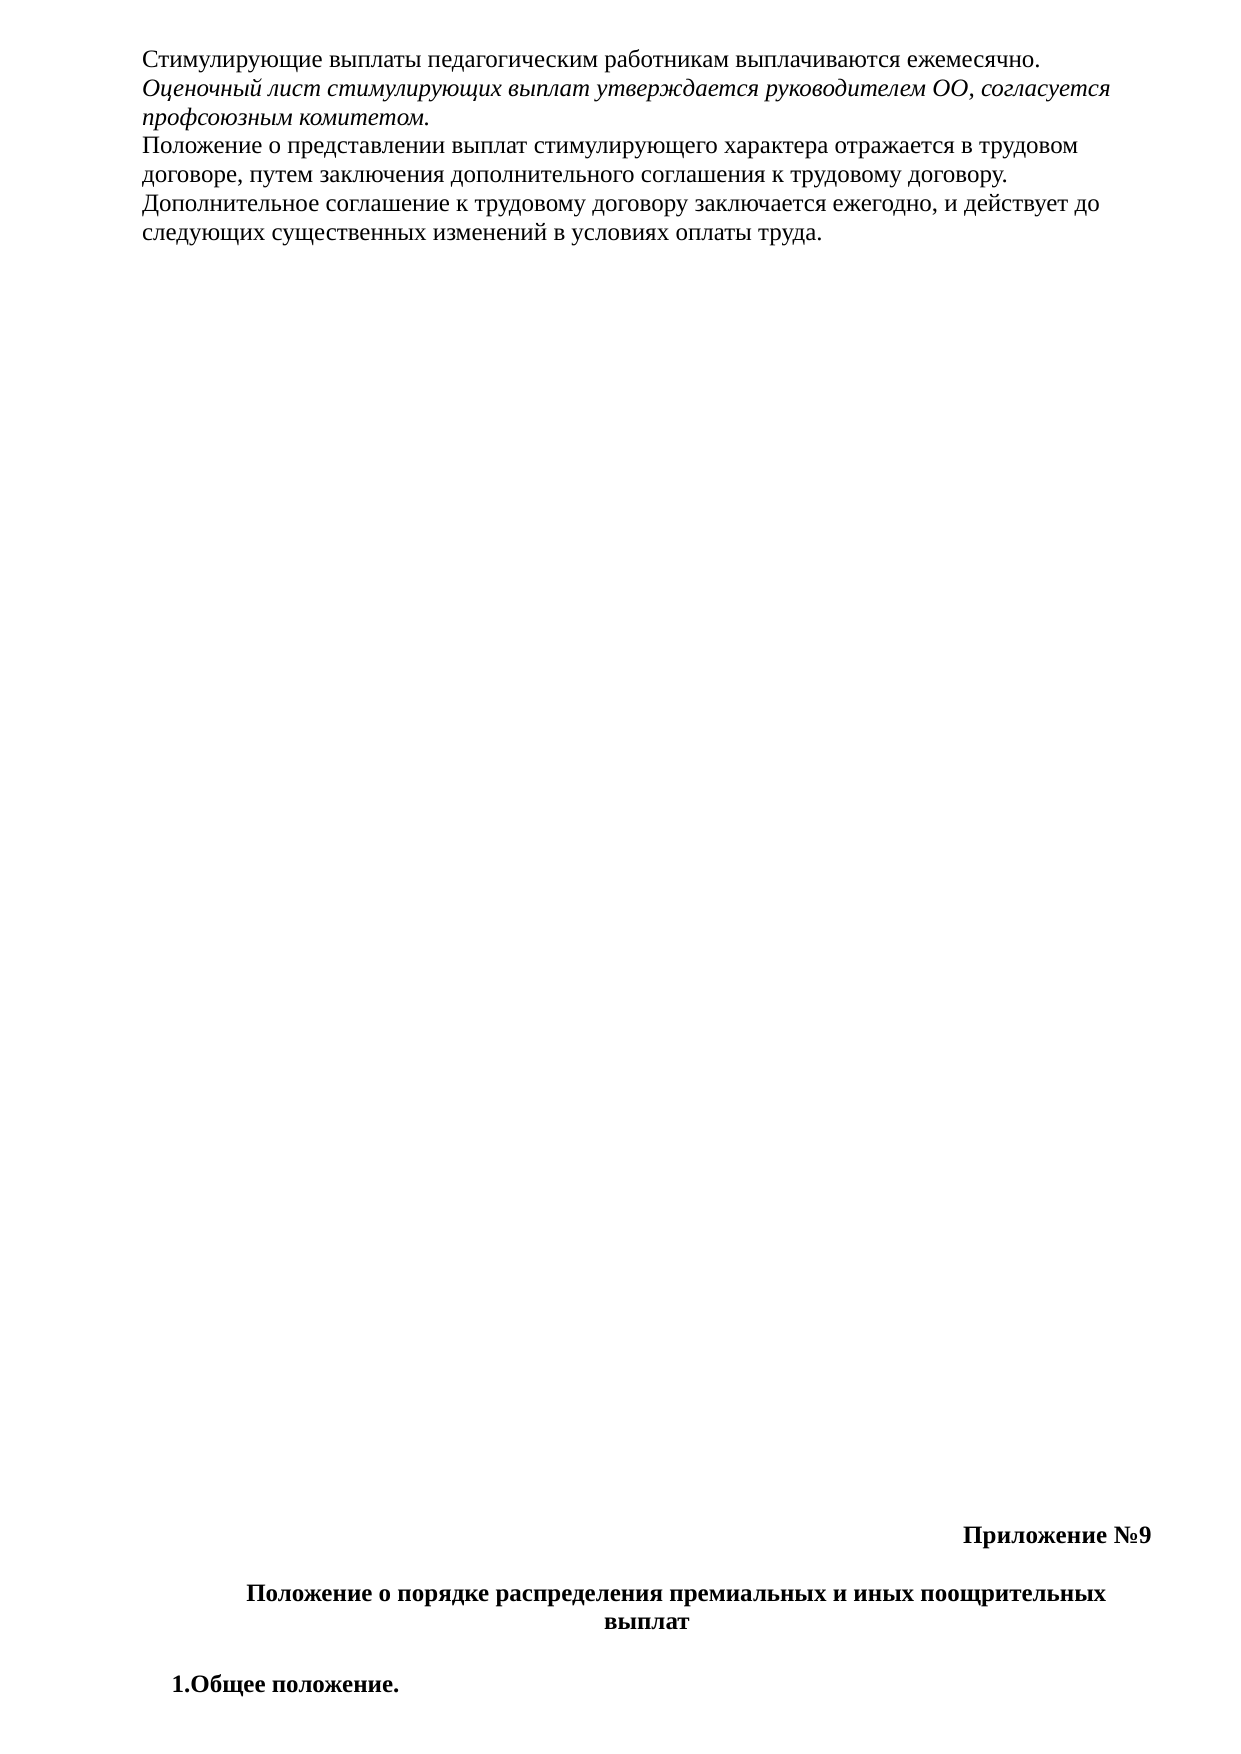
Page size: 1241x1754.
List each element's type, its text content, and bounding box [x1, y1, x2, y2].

text Приложение №9 [142, 1520, 1152, 1549]
text Положение о представлении выплат стимулирующего характера отражается в трудовом договоре, путем заключения дополнительного соглашения к трудовому договору. Дополнительное соглашение к трудовому договору заключается ежегодно, и действует до следующих существенных изменений в условиях оплаты труда. [142, 131, 1152, 246]
text Положение о порядке распределения премиальных и иных поощрительных выплат [142, 1578, 1152, 1635]
text Стимулирующие выплаты педагогическим работникам выплачиваются ежемесячно. Оценочный лист стимулирующих выплат утверждается руководителем ОО, согласуется профсоюзным комитетом. [142, 44, 1152, 131]
text 1.Общее положение. [142, 1669, 1152, 1697]
